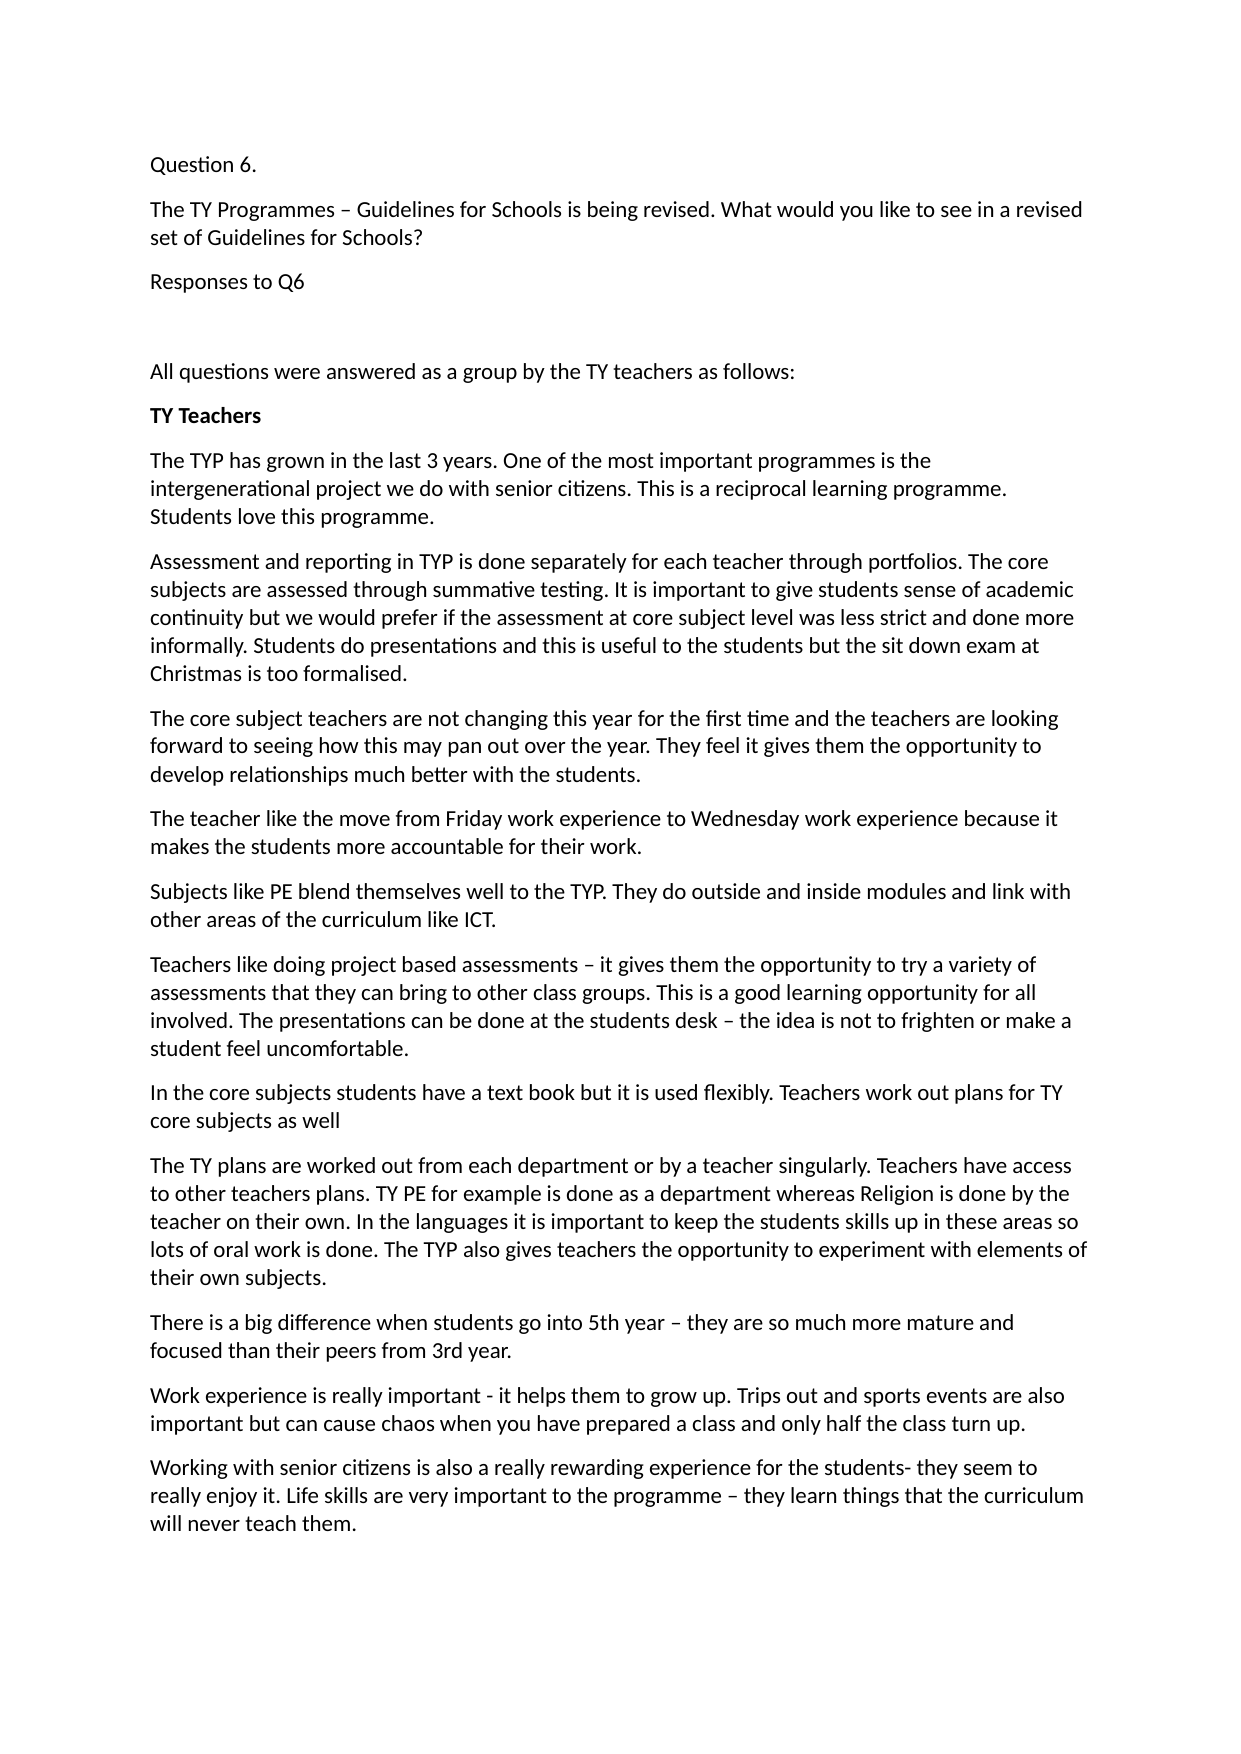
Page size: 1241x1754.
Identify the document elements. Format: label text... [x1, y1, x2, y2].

text The TYP has grown in the last 3 years. One of the most important programmes is the intergenerational project we do with senior citizens. This is a reciprocal learning programme. Students love this programme. [150, 446, 1090, 530]
text The teacher like the move from Friday work experience to Wednesday work experience because it makes the students more accountable for their work. [150, 804, 1090, 860]
text Assessment and reporting in TYP is done separately for each teacher through portfolios. The core subjects are assessed through summative testing. It is important to give students sense of academic continuity but we would prefer if the assessment at core subject level was less strict and done more informally. Students do presentations and this is useful to the students but the sit down exam at Christmas is too formalised. [150, 547, 1090, 687]
text In the core subjects students have a text book but it is used flexibly. Teachers work out plans for TY core subjects as well [150, 1078, 1090, 1134]
text Responses to Q6 [150, 267, 1090, 295]
text Teachers like doing project based assessments – it gives them the opportunity to try a variety of assessments that they can bring to other class groups. This is a good learning opportunity for all involved. The presentations can be done at the students desk – the idea is not to frighten or make a student feel uncomfortable. [150, 950, 1090, 1062]
text Subjects like PE blend themselves well to the TYP. They do outside and inside modules and link with other areas of the curriculum like ICT. [150, 877, 1090, 933]
text The core subject teachers are not changing this year for the first time and the teachers are looking forward to seeing how this may pan out over the year. They feel it gives them the opportunity to develop relationships much better with the students. [150, 704, 1090, 788]
text Question 6. [150, 150, 1090, 178]
text There is a big difference when students go into 5th year – they are so much more mature and focused than their peers from 3rd year. [150, 1308, 1090, 1364]
text All questions were answered as a group by the TY teachers as follows: [150, 357, 1090, 385]
text Work experience is really important - it helps them to grow up. Trips out and sports events are also important but can cause chaos when you have prepared a class and only half the class turn up. [150, 1381, 1090, 1437]
text The TY Programmes – Guidelines for Schools is being revised. What would you like to see in a revised set of Guidelines for Schools? [150, 195, 1090, 251]
text TY Teachers [150, 401, 1090, 429]
text The TY plans are worked out from each department or by a teacher singularly. Teachers have access to other teachers plans. TY PE for example is done as a department whereas Religion is done by the teacher on their own. In the languages it is important to keep the students skills up in these areas so lots of oral work is done. The TYP also gives teachers the opportunity to experiment with elements of their own subjects. [150, 1151, 1090, 1291]
text Working with senior citizens is also a really rewarding experience for the students- they seem to really enjoy it. Life skills are very important to the programme – they learn things that the curriculum will never teach them. [150, 1453, 1090, 1537]
